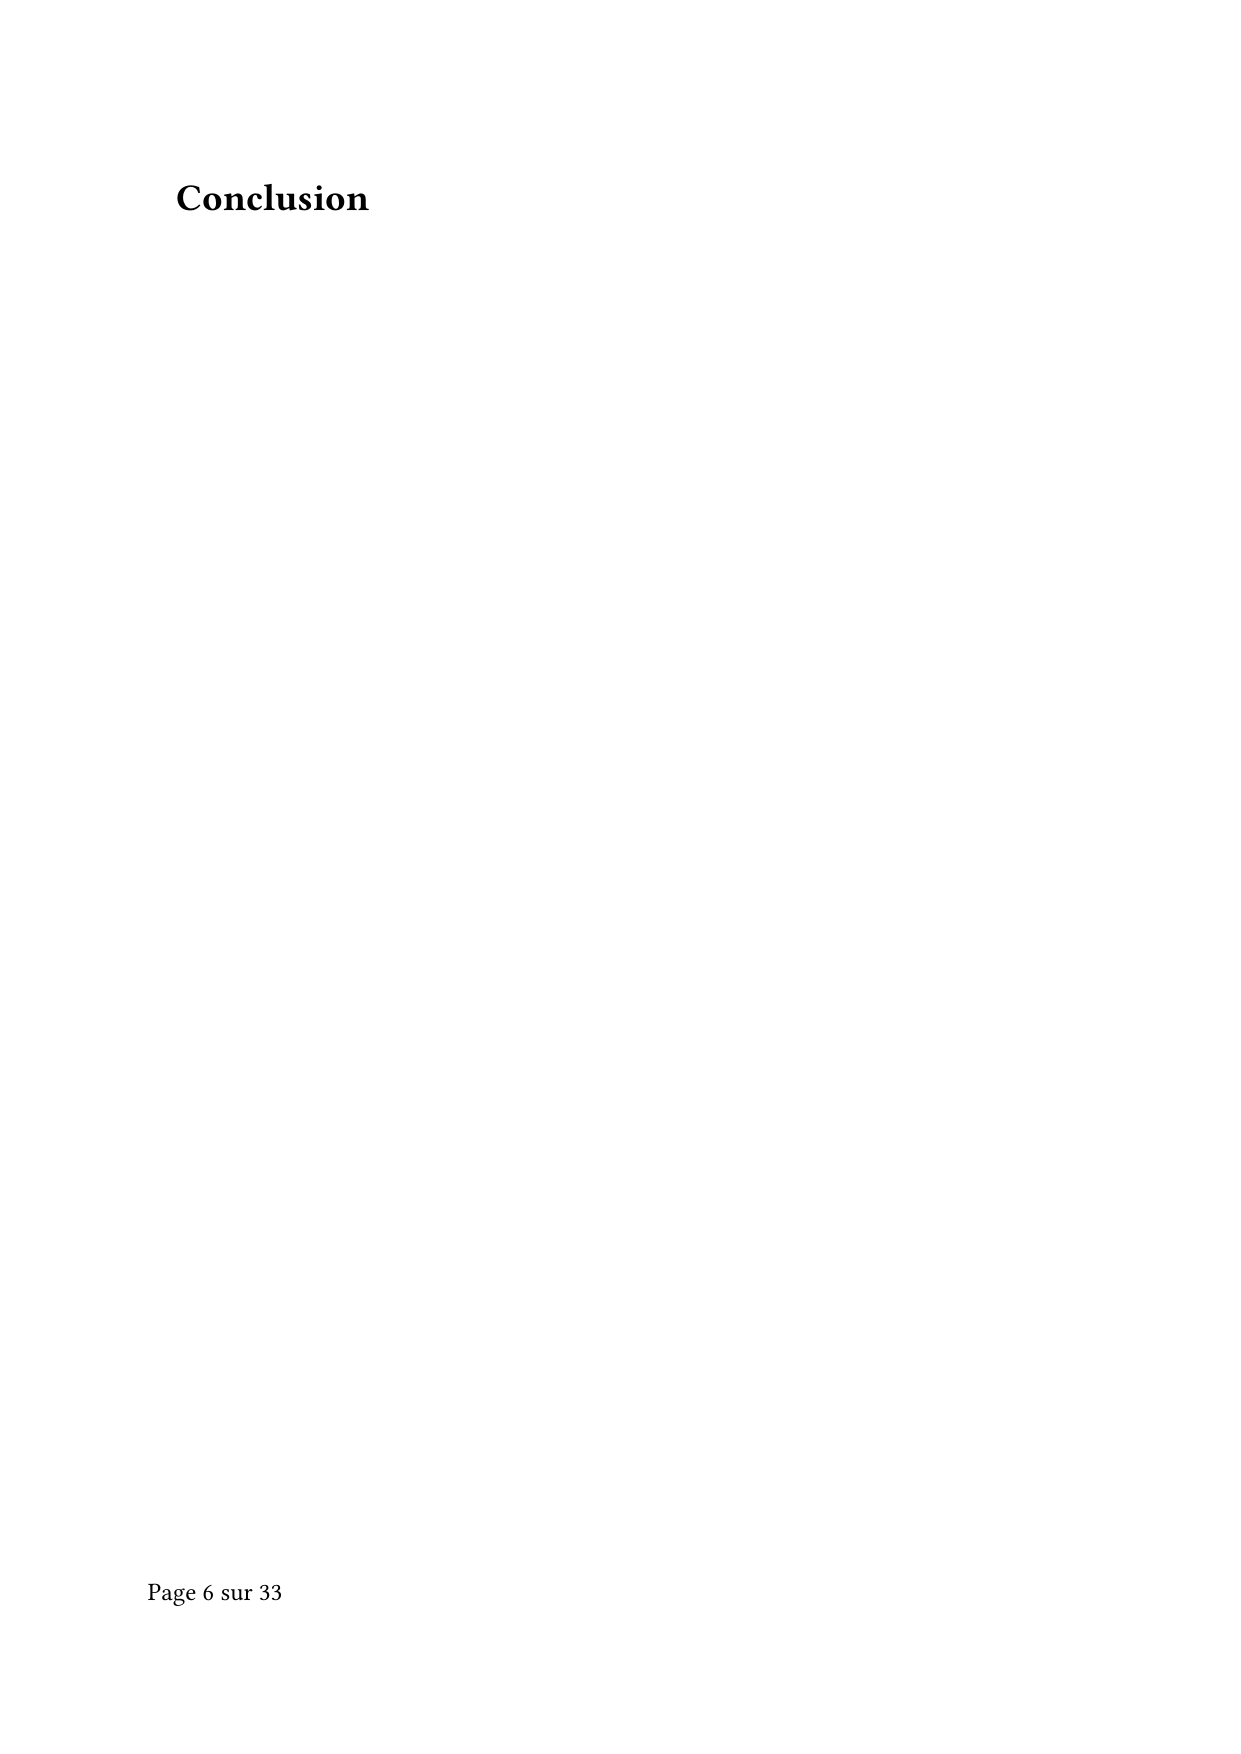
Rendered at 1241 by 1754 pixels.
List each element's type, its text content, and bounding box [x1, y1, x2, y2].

subtitle Conclusion [148, 177, 1093, 220]
